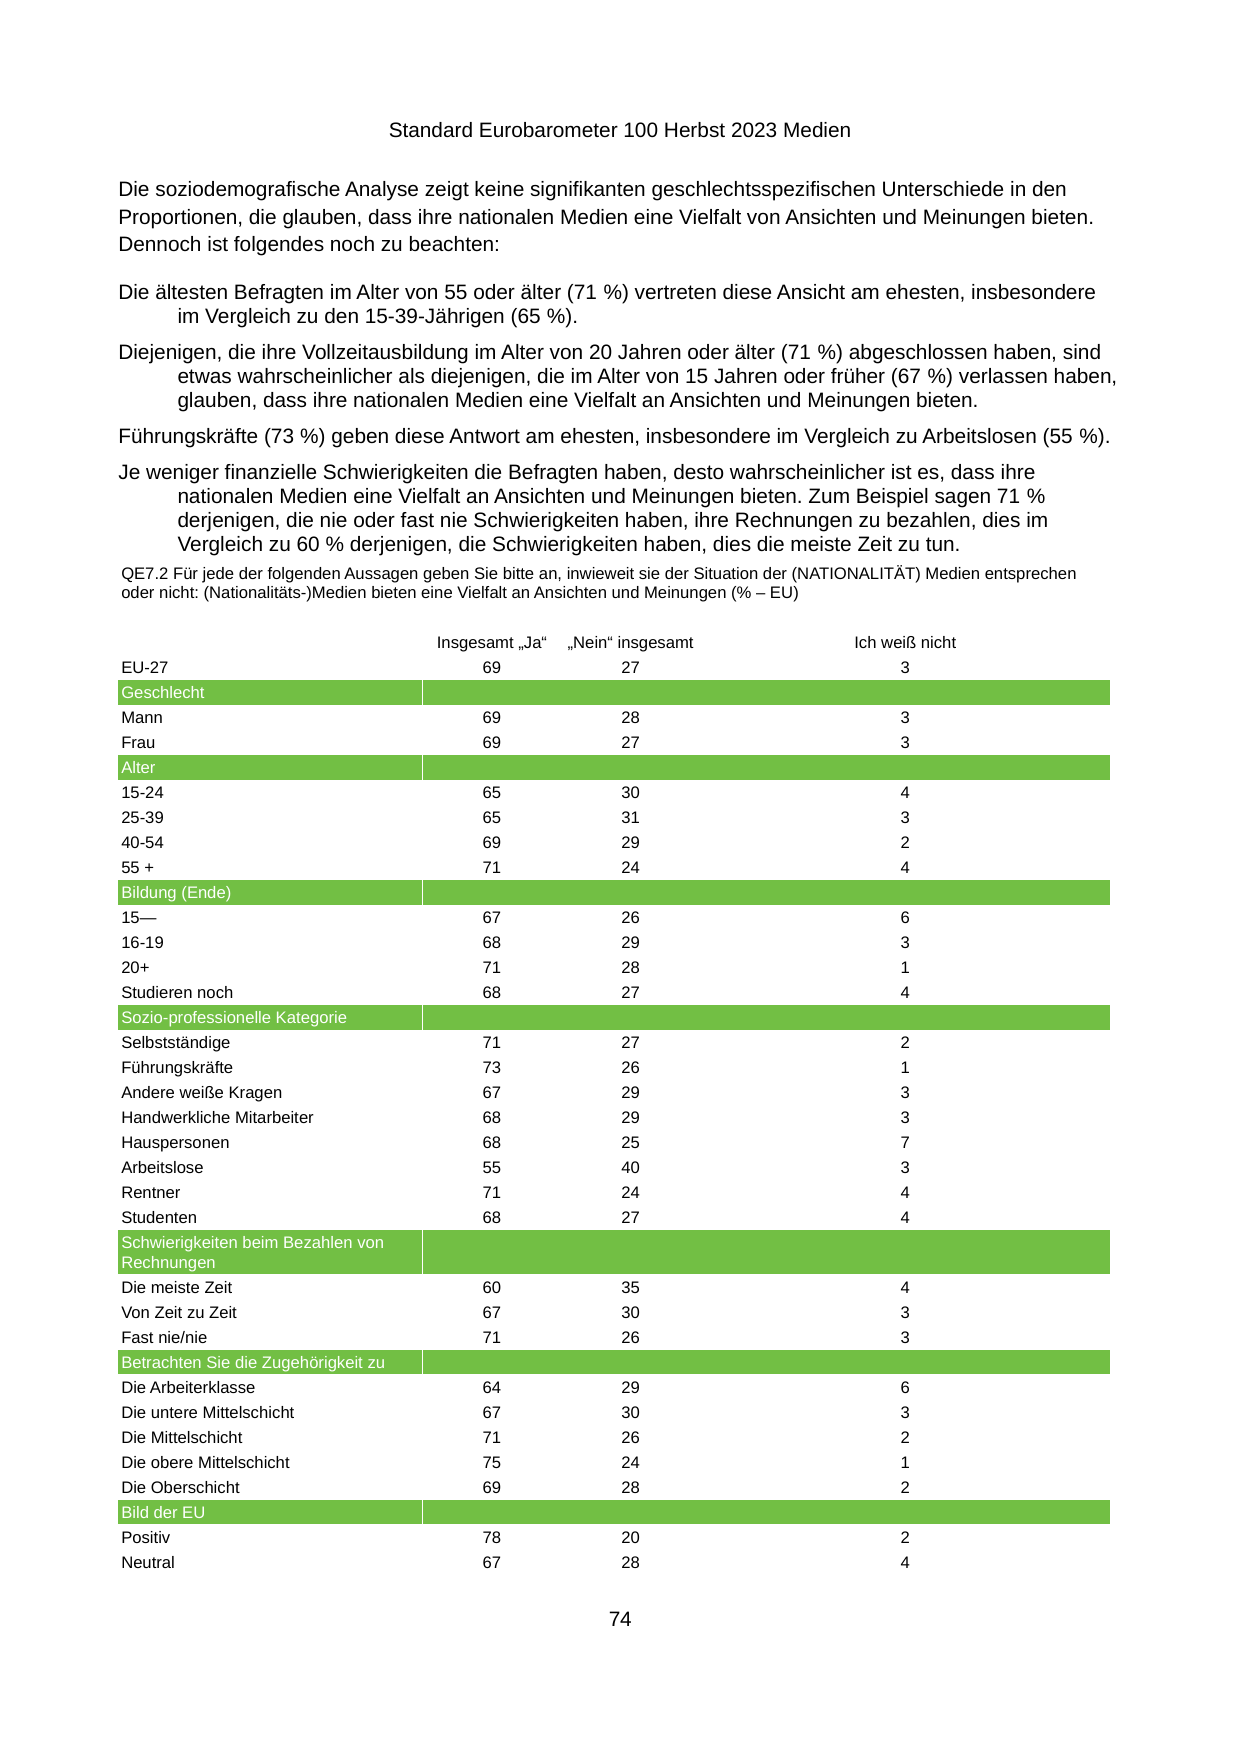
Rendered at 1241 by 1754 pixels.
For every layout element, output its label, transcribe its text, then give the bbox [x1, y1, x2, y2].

table_cell 1 [700, 1450, 1110, 1474]
table_cell Betrachten Sie die Zugehörigkeit zu [118, 1350, 422, 1374]
table_cell [561, 1230, 700, 1274]
table_cell Studenten [118, 1205, 422, 1230]
table_cell [423, 880, 561, 905]
table_cell Hauspersonen [118, 1130, 422, 1155]
table_cell [423, 680, 561, 705]
table_cell 29 [561, 830, 700, 855]
table_cell 25 [561, 1130, 700, 1155]
table_cell [561, 880, 700, 905]
table_cell 3 [700, 1325, 1110, 1349]
table_cell 3 [700, 1155, 1110, 1180]
table_cell Sozio-professionelle Kategorie [118, 1005, 422, 1030]
table_cell 3 [700, 805, 1110, 830]
table_cell [700, 755, 1110, 780]
table_cell Die Mittelschicht [118, 1425, 422, 1449]
table_cell EU-27 [118, 655, 422, 680]
table_cell 68 [423, 980, 561, 1005]
table_cell [423, 1500, 561, 1524]
table_cell 2 [700, 1475, 1110, 1499]
table_cell [423, 605, 561, 630]
text Führungskräfte (73 %) geben diese Antwort am ehesten, insbesondere im Vergleich zu Arbeitslosen (55 %). [118, 424, 1122, 448]
table_cell 69 [423, 705, 561, 730]
table_cell 3 [700, 705, 1110, 730]
table_cell 3 [700, 930, 1110, 955]
table_cell 15— [118, 905, 422, 930]
table_cell „Nein“ insgesamt [561, 630, 700, 655]
table_cell 3 [700, 1105, 1110, 1130]
table_cell 24 [561, 1180, 700, 1205]
table_cell Ich weiß nicht [700, 630, 1110, 655]
table_cell [700, 680, 1110, 705]
table_cell Insgesamt „Ja“ [423, 630, 561, 655]
table_cell Andere weiße Kragen [118, 1080, 422, 1105]
table_cell 67 [423, 905, 561, 930]
table_cell 67 [423, 1550, 561, 1574]
table_cell [561, 680, 700, 705]
table_cell 26 [561, 1055, 700, 1080]
table_cell 2 [700, 1030, 1110, 1055]
table_cell [118, 630, 422, 655]
table_cell 2 [700, 830, 1110, 855]
table_cell 4 [700, 780, 1110, 805]
table_cell 29 [561, 1105, 700, 1130]
table_cell 30 [561, 1300, 700, 1324]
table_cell 2 [700, 1525, 1110, 1549]
text Die ältesten Befragten im Alter von 55 oder älter (71 %) vertreten diese Ansicht am ehesten, insbesondere im Vergleich zu den 15-39-Jährigen (65 %). [118, 280, 1122, 328]
table_cell 4 [700, 855, 1110, 880]
table_cell 71 [423, 1030, 561, 1055]
table_cell 4 [700, 980, 1110, 1005]
table_cell 71 [423, 955, 561, 980]
table_cell Rentner [118, 1180, 422, 1205]
table_cell [700, 1005, 1110, 1030]
table_cell [423, 1350, 561, 1374]
table_cell Geschlecht [118, 680, 422, 705]
table_cell 29 [561, 930, 700, 955]
table_cell 4 [700, 1180, 1110, 1205]
table_cell 67 [423, 1300, 561, 1324]
table_cell 4 [700, 1275, 1110, 1299]
table_cell 27 [561, 1205, 700, 1230]
table_cell [700, 880, 1110, 905]
table_cell 26 [561, 1425, 700, 1449]
table_cell 71 [423, 1180, 561, 1205]
table_cell 3 [700, 655, 1110, 680]
table_cell 24 [561, 855, 700, 880]
table_cell 73 [423, 1055, 561, 1080]
table_cell [561, 755, 700, 780]
table_cell 69 [423, 655, 561, 680]
table_cell 28 [561, 1550, 700, 1574]
table_cell 28 [561, 955, 700, 980]
table_cell Fast nie/nie [118, 1325, 422, 1349]
table_cell 64 [423, 1375, 561, 1399]
table_cell 68 [423, 1205, 561, 1230]
table_cell 1 [700, 955, 1110, 980]
table_cell [423, 1230, 561, 1274]
table_cell Arbeitslose [118, 1155, 422, 1180]
table_cell 55 + [118, 855, 422, 880]
table_cell 26 [561, 905, 700, 930]
table_cell 40 [561, 1155, 700, 1180]
table_cell 6 [700, 1375, 1110, 1399]
table_cell 68 [423, 1105, 561, 1130]
table_cell 60 [423, 1275, 561, 1299]
table_cell 1 [700, 1055, 1110, 1080]
table_cell 27 [561, 980, 700, 1005]
table_cell 78 [423, 1525, 561, 1549]
table_cell [423, 1005, 561, 1030]
table_cell 15-24 [118, 780, 422, 805]
table_cell 27 [561, 1030, 700, 1055]
table_cell 30 [561, 1400, 700, 1424]
text Die soziodemografische Analyse zeigt keine signifikanten geschlechtsspezifischen Unterschiede in den Proportionen, die glauben, dass ihre nationalen Medien eine Vielfalt von Ansichten und Meinungen bieten. Dennoch ist folgendes noch zu beachten: [118, 177, 1122, 256]
table_cell Die Arbeiterklasse [118, 1375, 422, 1399]
table_cell [561, 605, 700, 630]
table_cell 71 [423, 1325, 561, 1349]
table_cell Neutral [118, 1550, 422, 1574]
table_cell 67 [423, 1080, 561, 1105]
table_cell 71 [423, 1425, 561, 1449]
table_cell 4 [700, 1550, 1110, 1574]
table_cell [700, 1230, 1110, 1274]
table_cell 30 [561, 780, 700, 805]
table_cell Selbstständige [118, 1030, 422, 1055]
table_cell Mann [118, 705, 422, 730]
table_cell 75 [423, 1450, 561, 1474]
text Je weniger finanzielle Schwierigkeiten die Befragten haben, desto wahrscheinlicher ist es, dass ihre nationalen Medien eine Vielfalt an Ansichten und Meinungen bieten. Zum Beispiel sagen 71 % derjenigen, die nie oder fast nie Schwierigkeiten haben, ihre Rechnungen zu bezahlen, dies im Vergleich zu 60 % derjenigen, die Schwierigkeiten haben, dies die meiste Zeit zu tun. [118, 459, 1122, 555]
table_cell [561, 1500, 700, 1524]
table_cell 27 [561, 655, 700, 680]
table_cell 6 [700, 905, 1110, 930]
table_cell Frau [118, 730, 422, 755]
table_cell 29 [561, 1080, 700, 1105]
table_cell 26 [561, 1325, 700, 1349]
table_cell Studieren noch [118, 980, 422, 1005]
table_cell Alter [118, 755, 422, 780]
table_cell 20+ [118, 955, 422, 980]
table_cell 7 [700, 1130, 1110, 1155]
table_cell 67 [423, 1400, 561, 1424]
table_cell 55 [423, 1155, 561, 1180]
table_cell 68 [423, 930, 561, 955]
table_cell [118, 605, 422, 630]
table_cell 65 [423, 805, 561, 830]
table_cell 3 [700, 730, 1110, 755]
table_cell 25-39 [118, 805, 422, 830]
table_cell 29 [561, 1375, 700, 1399]
table_cell 69 [423, 730, 561, 755]
table_cell 40-54 [118, 830, 422, 855]
table_cell Die Oberschicht [118, 1475, 422, 1499]
table_cell 68 [423, 1130, 561, 1155]
table_cell Die meiste Zeit [118, 1275, 422, 1299]
table_cell [700, 605, 1110, 630]
table_header QE7.2 Für jede der folgenden Aussagen geben Sie bitte an, inwieweit sie der Situation der (NATIONALITÄT) Medien entsprechen oder nicht: (Nationalitäts-)Medien bieten eine Vielfalt an Ansichten und Meinungen (% – EU) [118, 561, 1110, 605]
table_cell 16-19 [118, 930, 422, 955]
table_cell [561, 1350, 700, 1374]
table_cell [700, 1350, 1110, 1374]
table_cell 2 [700, 1425, 1110, 1449]
table_cell Bildung (Ende) [118, 880, 422, 905]
table_cell 31 [561, 805, 700, 830]
text Diejenigen, die ihre Vollzeitausbildung im Alter von 20 Jahren oder älter (71 %) abgeschlossen haben, sind etwas wahrscheinlicher als diejenigen, die im Alter von 15 Jahren oder früher (67 %) verlassen haben, glauben, dass ihre nationalen Medien eine Vielfalt an Ansichten und Meinungen bieten. [118, 340, 1122, 412]
table_cell 65 [423, 780, 561, 805]
table_cell 20 [561, 1525, 700, 1549]
table_cell Positiv [118, 1525, 422, 1549]
table_cell 4 [700, 1205, 1110, 1230]
table_cell 27 [561, 730, 700, 755]
table_cell 35 [561, 1275, 700, 1299]
table_cell Die obere Mittelschicht [118, 1450, 422, 1474]
table_cell 69 [423, 830, 561, 855]
table_cell Bild der EU [118, 1500, 422, 1524]
table_cell 3 [700, 1080, 1110, 1105]
table_cell [700, 1500, 1110, 1524]
table_cell 69 [423, 1475, 561, 1499]
table_cell [423, 755, 561, 780]
table_cell Von Zeit zu Zeit [118, 1300, 422, 1324]
table_cell 3 [700, 1300, 1110, 1324]
table_cell Die untere Mittelschicht [118, 1400, 422, 1424]
table_cell 28 [561, 1475, 700, 1499]
table_cell Handwerkliche Mitarbeiter [118, 1105, 422, 1130]
table_cell Führungskräfte [118, 1055, 422, 1080]
table_cell 24 [561, 1450, 700, 1474]
table_cell Schwierigkeiten beim Bezahlen von Rechnungen [118, 1230, 422, 1274]
table_cell [561, 1005, 700, 1030]
table_cell 71 [423, 855, 561, 880]
table_cell 28 [561, 705, 700, 730]
table_cell 3 [700, 1400, 1110, 1424]
